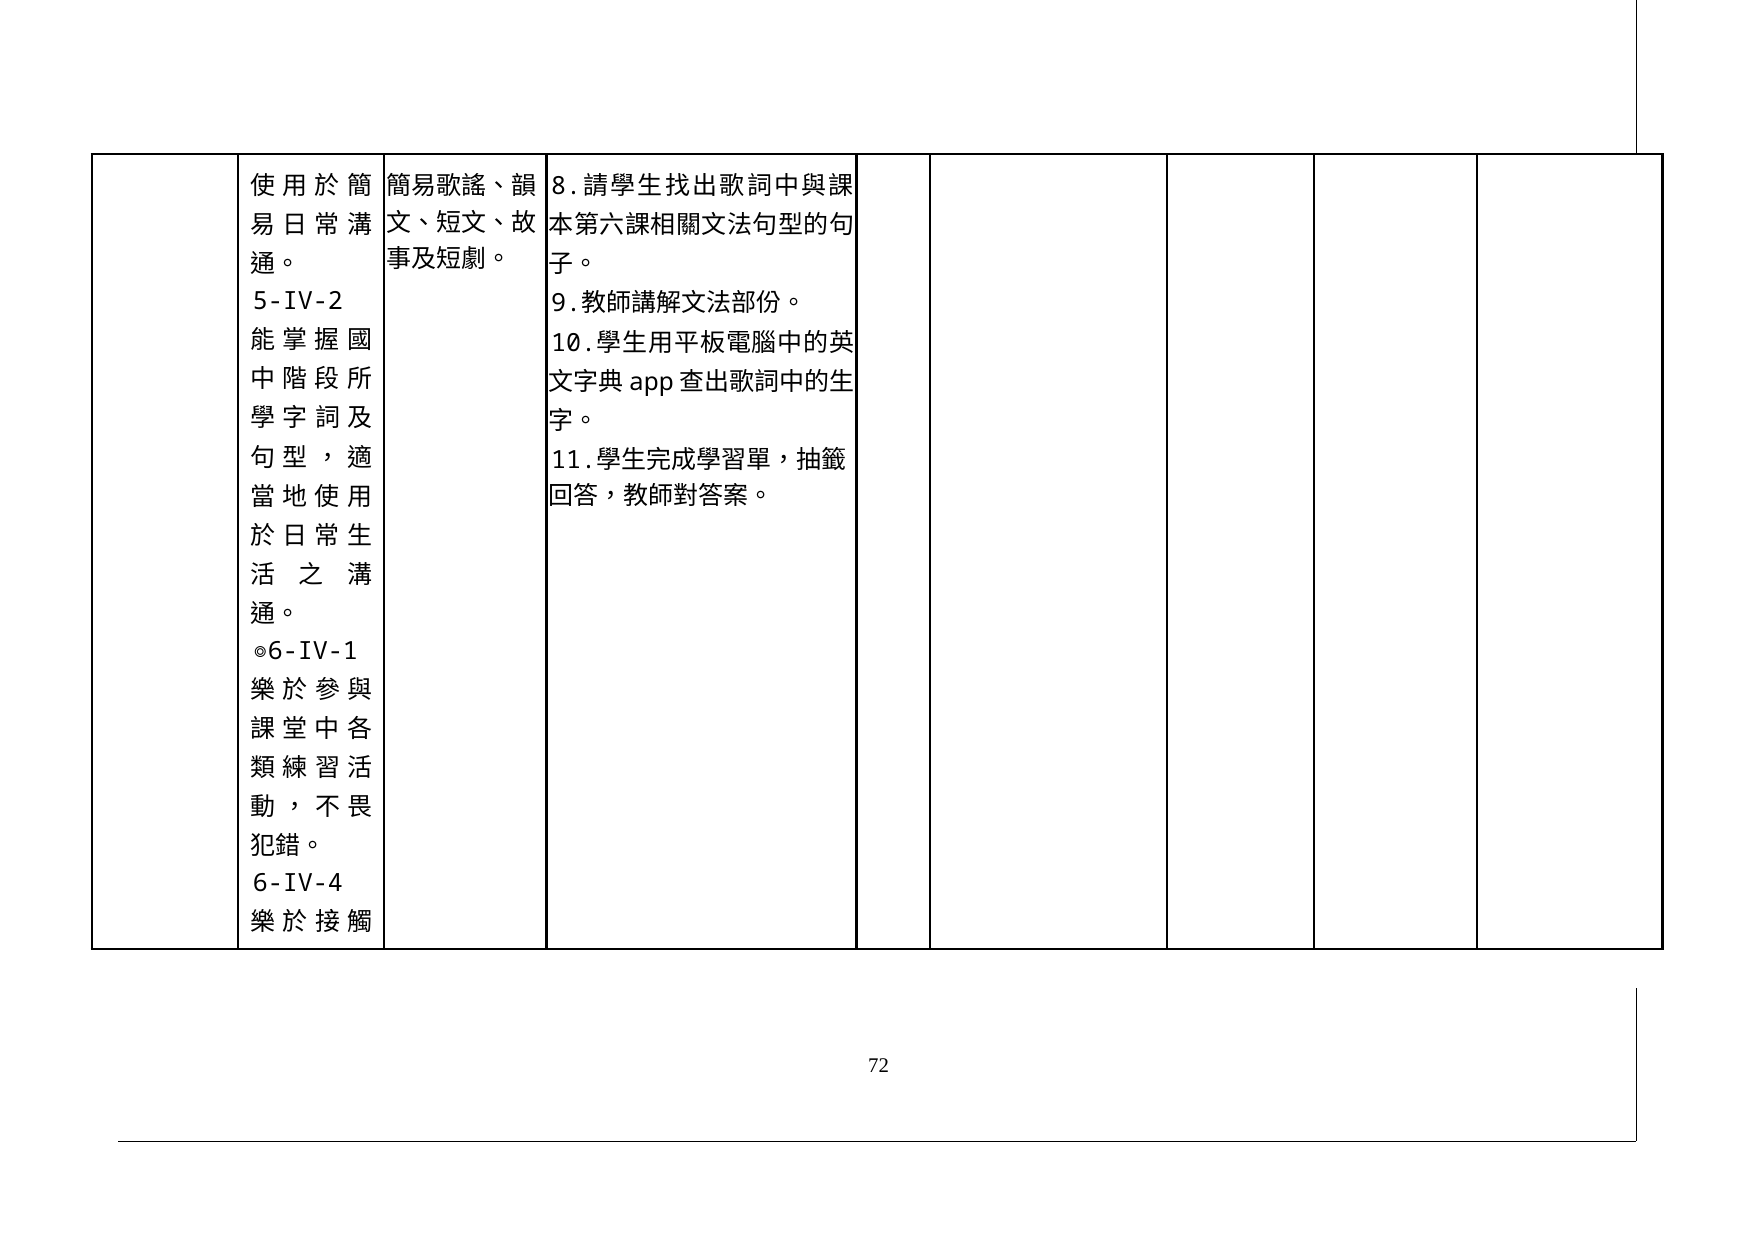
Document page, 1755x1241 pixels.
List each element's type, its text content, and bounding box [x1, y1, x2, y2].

table_cell 使用於簡易日常溝通。 5-IV-2 能掌握國中階段所學字詞及句型，適當地使用於日常生活之溝通。 ◎6-IV-1 樂於參與課堂中各類練習活動，不畏犯錯。 6-IV-4 樂於接觸 [239, 155, 383, 948]
table_cell [931, 155, 1166, 948]
table_cell 8.請學生找出歌詞中與課本第六課相關文法句型的句子。 9.教師講解文法部份。 10.學生用平板電腦中的英文字典app查出歌詞中的生字。 11.學生完成學習單，抽籤回答，教師對答案。 [548, 155, 855, 948]
table_cell [93, 155, 237, 948]
table_cell [858, 155, 929, 948]
table_cell [1168, 155, 1313, 948]
table_cell [1315, 155, 1476, 948]
table_cell [1478, 155, 1661, 948]
table_cell 簡易歌謠、韻文、短文、故事及短劇。 [385, 155, 545, 948]
